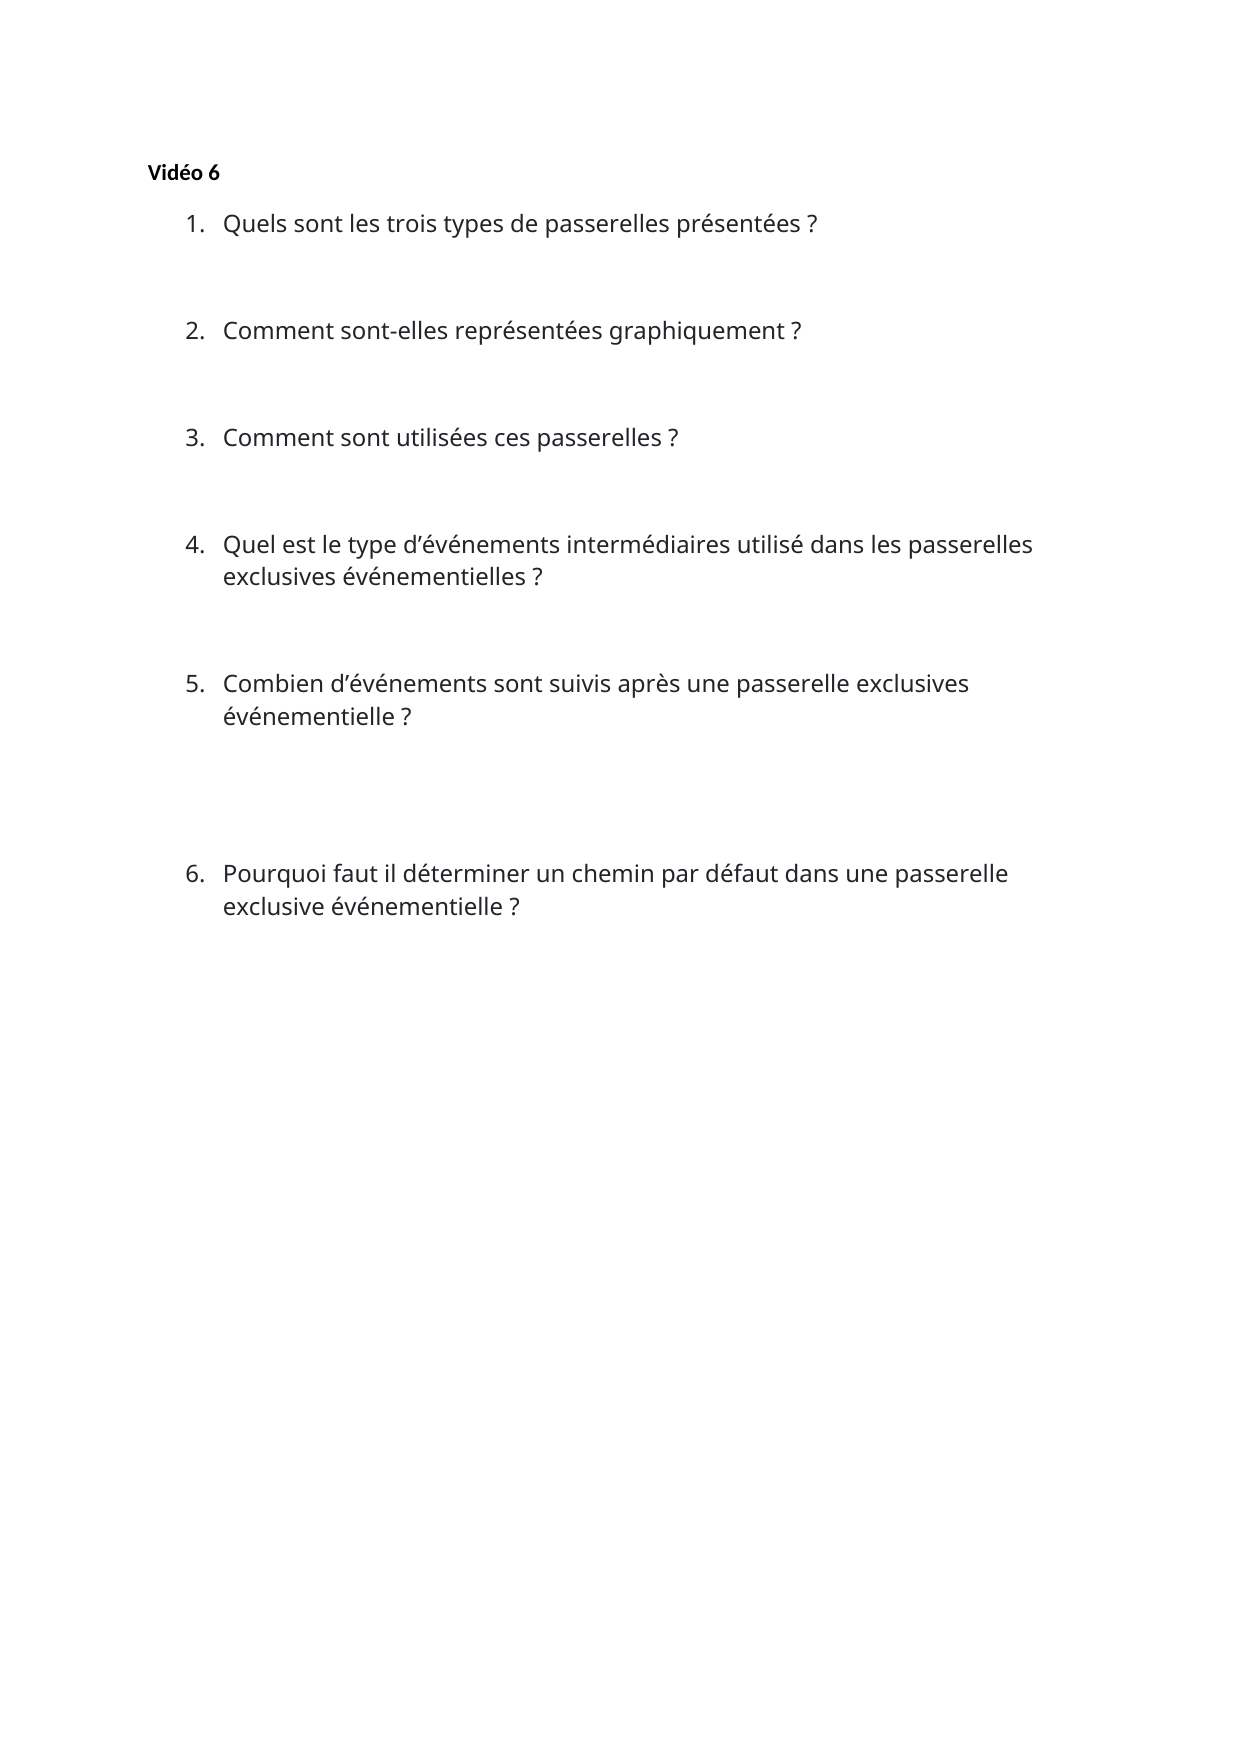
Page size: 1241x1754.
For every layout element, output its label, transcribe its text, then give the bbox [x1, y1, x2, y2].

list Comment sont utilisées ces passerelles ? [185, 421, 1093, 453]
list Quel est le type d’événements intermédiaires utilisé dans les passerelles exclusives événementielles ? [185, 527, 1093, 593]
text Vidéo 6 [148, 158, 1093, 186]
list Pourquoi faut il déterminer un chemin par défaut dans une passerelle exclusive événementielle ? [185, 857, 1093, 922]
list Combien d’événements sont suivis après une passerelle exclusives événementielle ? [185, 667, 1093, 732]
list Quels sont les trois types de passerelles présentées ? [185, 207, 1093, 239]
list Comment sont-elles représentées graphiquement ? [185, 314, 1093, 346]
